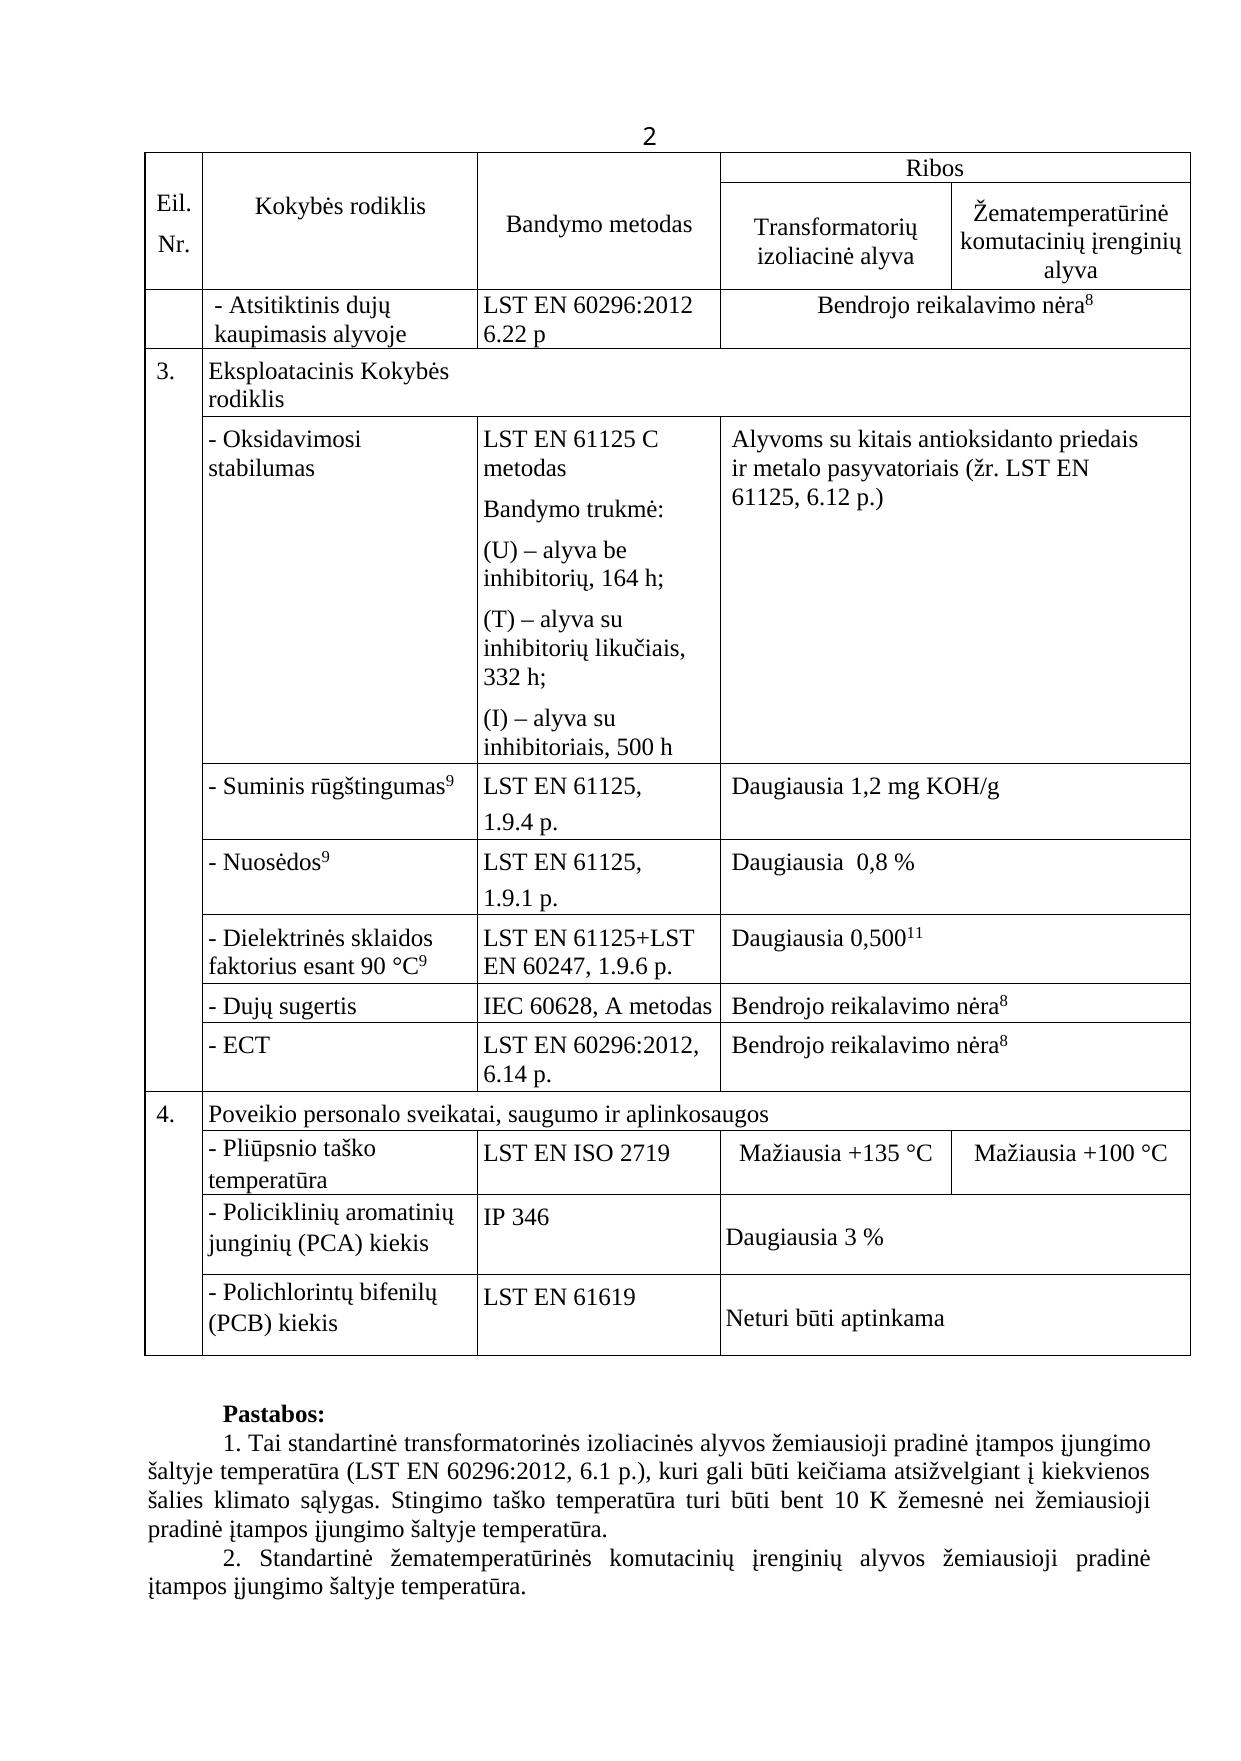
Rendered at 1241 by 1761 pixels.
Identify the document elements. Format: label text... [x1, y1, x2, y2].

table_cell - Suminis rūgštingumas9 [203, 764, 477, 838]
table_cell LST EN 61619 [478, 1275, 720, 1354]
table_cell LST EN ISO 2719 [478, 1131, 720, 1193]
table_cell Bendrojo reikalavimo nėra8 [721, 1023, 1166, 1091]
table_cell LST EN 60296:2012 6.22 p [478, 290, 720, 347]
table_cell - Dielektrinės sklaidos faktorius esant 90 °C9 [203, 915, 477, 983]
table_cell Daugiausia 0,50011 [721, 915, 1166, 983]
table_cell [146, 983, 202, 1022]
table_cell [1166, 1023, 1190, 1091]
table_cell - Polichlorintų bifenilų (PCB) kiekis [203, 1275, 477, 1354]
table_cell [1166, 840, 1190, 914]
table_cell IEC 60628, A metodas [478, 984, 720, 1022]
table_cell [146, 839, 202, 914]
table_cell 4. [146, 1092, 202, 1130]
table_cell [1064, 1092, 1190, 1130]
table_header [1150, 153, 1190, 182]
table_cell [951, 349, 1190, 416]
table_cell - Dujų sugertis [203, 984, 477, 1022]
table_cell [1166, 764, 1190, 838]
table_cell Alyvoms su kitais antioksidanto priedais ir metalo pasyvatoriais (žr. LST EN 61125, 6.12 p.) [721, 417, 1166, 763]
table_cell IP 346 [478, 1195, 720, 1274]
table_cell [1166, 984, 1190, 1022]
table_cell LST EN 60296:2012, 6.14 p. [478, 1023, 720, 1091]
table_cell [146, 290, 202, 347]
table_cell [146, 1274, 202, 1354]
table_cell Poveikio personalo sveikatai, saugumo ir aplinkosaugos [203, 1092, 951, 1130]
text 1. Tai standartinė transformatorinės izoliacinės alyvos žemiausioji pradinė įtampos įjungimo šaltyje temperatūra (LST EN 60296:2012, 6.1 p.), kuri gali būti keičiama atsižvelgiant į kiekvienos šalies klimato sąlygas. Stingimo taško temperatūra turi būti bent 10 K žemesnė nei žemiausioji pradinė įtampos įjungimo šaltyje temperatūra. [148, 1428, 1152, 1543]
table_cell Daugiausia 1,2 mg KOH/g [721, 764, 1166, 838]
table_header Ribos [721, 153, 1149, 182]
table_cell [998, 1092, 1064, 1130]
table_cell LST EN 61125 C metodas Bandymo trukmė: (U) – alyva be inhibitorių, 164 h; (T) – alyva su inhibitorių likučiais, 332 h; (I) – alyva su inhibitoriais, 500 h [478, 417, 720, 763]
table_cell Daugiausia 3 % [721, 1195, 1190, 1274]
text Pastabos: [148, 1399, 1152, 1428]
table_cell - Atsitiktinis dujų kaupimasis alyvoje [203, 290, 477, 347]
table_cell [146, 416, 202, 763]
table_cell Eksploatacinis Kokybės rodiklis [203, 349, 478, 416]
table_cell - Nuosėdos9 [203, 840, 477, 914]
table_cell LST EN 61125+LST EN 60247, 1.9.6 p. [478, 915, 720, 983]
table_cell [1166, 915, 1190, 983]
table_cell Daugiausia 0,8 % [721, 840, 1166, 914]
table_cell - Policiklinių aromatinių junginių (PCA) kiekis [203, 1195, 477, 1274]
table_cell 3. [146, 349, 202, 416]
table_cell [951, 1092, 998, 1130]
table_cell Transformatorių izoliacinė alyva [721, 183, 951, 289]
table_header Bandymo metodas [478, 153, 720, 289]
table_cell LST EN 61125, 1.9.1 p. [478, 840, 720, 914]
table_cell [146, 1194, 202, 1274]
table_cell [1166, 417, 1190, 763]
table_cell Neturi būti aptinkama [721, 1275, 1190, 1354]
table_cell [146, 1130, 202, 1193]
table_cell - ECT [203, 1023, 477, 1091]
table_cell [146, 1022, 202, 1091]
table_cell Mažiausia +135 °C [721, 1131, 951, 1193]
table_cell - Pliūpsnio taško temperatūra [203, 1131, 477, 1193]
table_cell - Oksidavimosi stabilumas [203, 417, 477, 763]
table_cell Bendrojo reikalavimo nėra8 [721, 290, 1190, 347]
text 2. Standartinė žematemperatūrinės komutacinių įrenginių alyvos žemiausioji pradinė įtampos įjungimo šaltyje temperatūra. [148, 1543, 1152, 1600]
table_header Eil. Nr. [146, 153, 202, 289]
table_cell [146, 763, 202, 838]
table_cell Mažiausia +100 °C [952, 1131, 1190, 1193]
table_cell [720, 349, 951, 416]
table_cell [478, 349, 720, 416]
table_cell Žematemperatūrinė komutacinių įrenginių alyva [952, 183, 1190, 289]
table_header Kokybės rodiklis [203, 153, 477, 289]
table_cell [146, 914, 202, 983]
table_cell LST EN 61125, 1.9.4 p. [478, 764, 720, 838]
table_cell Bendrojo reikalavimo nėra8 [721, 984, 1166, 1022]
